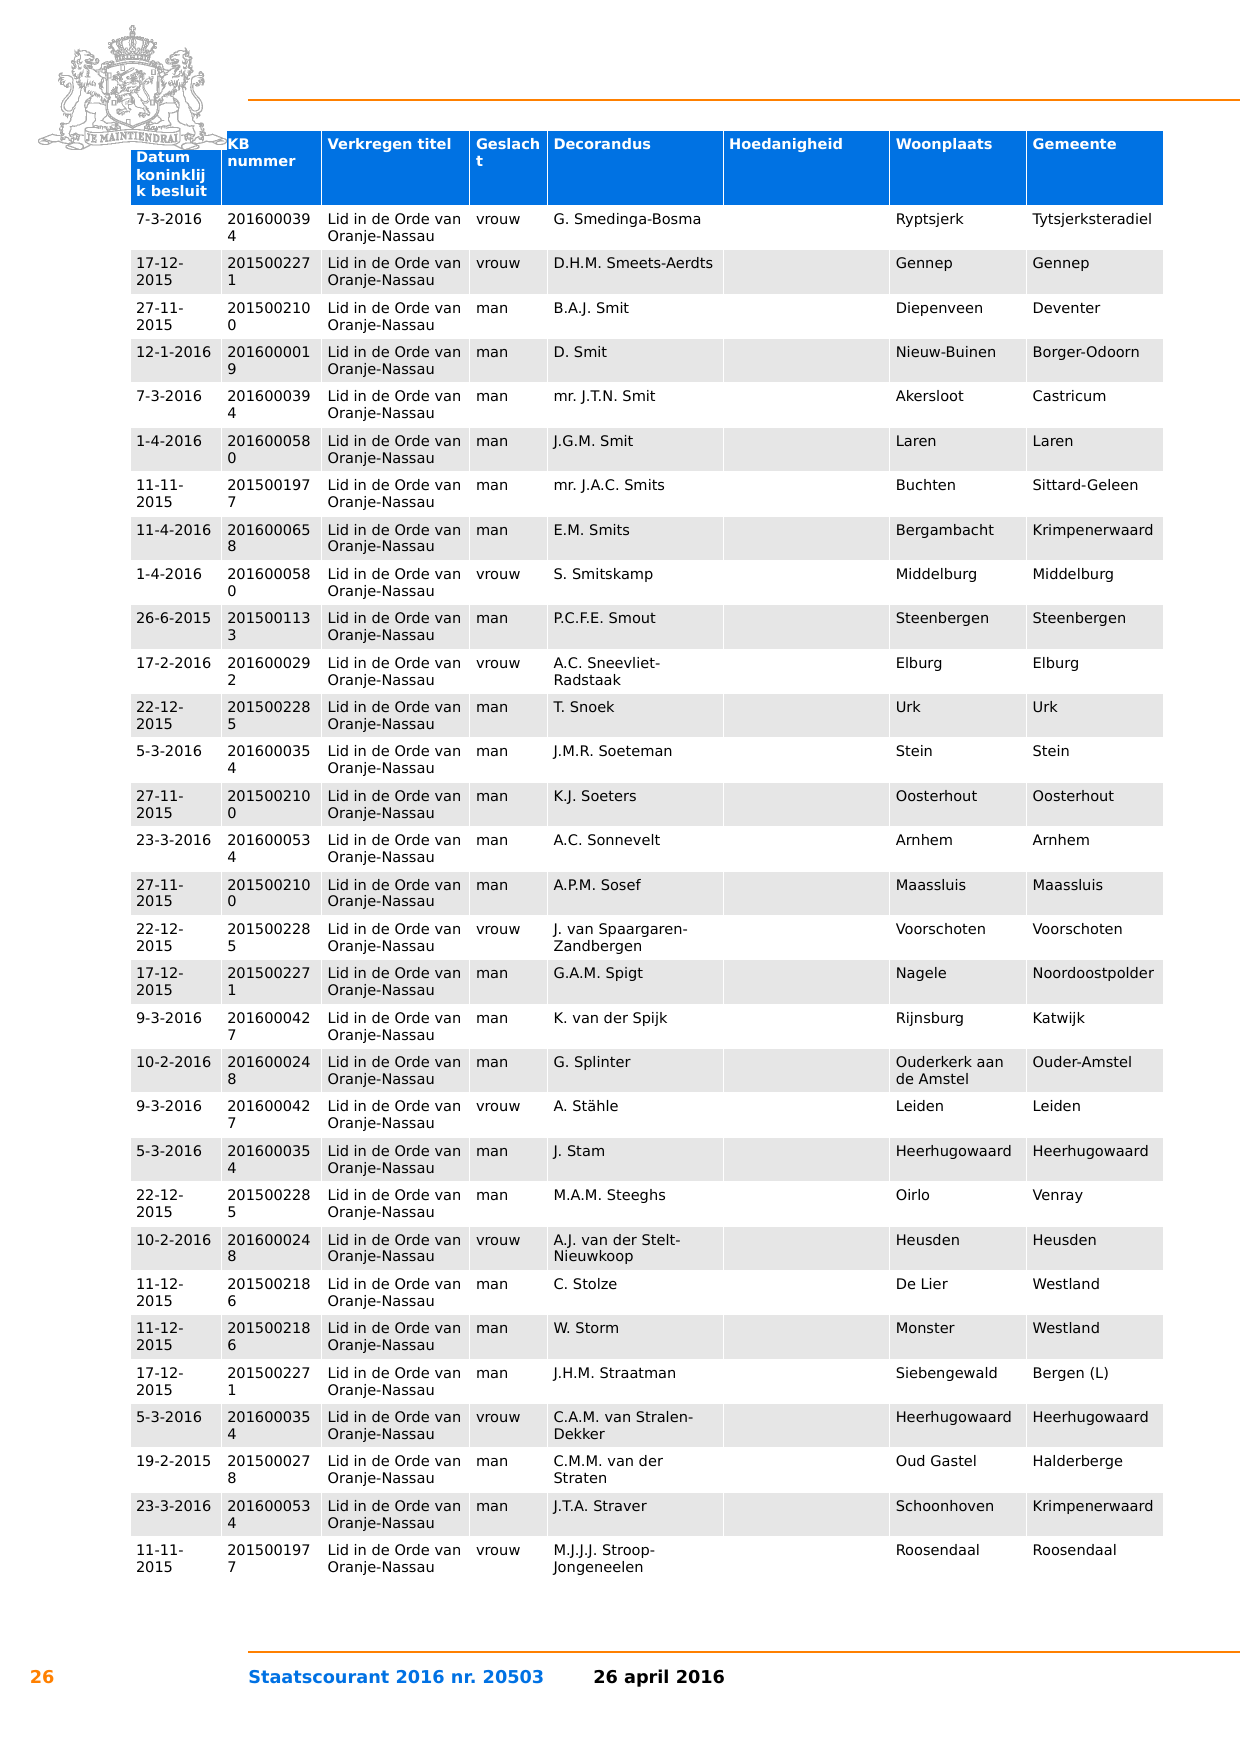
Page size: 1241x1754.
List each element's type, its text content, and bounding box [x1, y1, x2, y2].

table_cell [724, 1449, 889, 1492]
table_cell Gennep [890, 250, 1026, 294]
table_cell 2016000019 [222, 339, 321, 382]
table_header Gemeente [1027, 131, 1163, 205]
table_cell 27-11-2015 [131, 783, 221, 826]
table_cell 11-4-2016 [131, 517, 221, 560]
table_cell 2015001977 [222, 472, 321, 516]
table_cell vrouw [470, 561, 547, 604]
table_cell Lid in de Orde van Oranje-Nassau [322, 694, 469, 737]
table_cell [724, 1537, 889, 1581]
table_cell P.C.F.E. Smout [548, 605, 723, 649]
table_cell [724, 472, 889, 516]
table_cell 2016000658 [222, 517, 321, 560]
table_cell Oosterhout [1027, 783, 1163, 826]
table_cell mr. J.T.N. Smit [548, 384, 723, 427]
picture [38, 25, 227, 150]
table_cell [724, 783, 889, 826]
table_cell 2016000394 [222, 384, 321, 427]
table_cell [724, 1182, 889, 1226]
table_cell Lid in de Orde van Oranje-Nassau [322, 1182, 469, 1226]
table_cell Siebengewald [890, 1360, 1026, 1403]
table_cell man [470, 872, 547, 915]
table_cell [724, 1271, 889, 1314]
table_cell 2015001977 [222, 1537, 321, 1581]
table_cell Heerhugowaard [890, 1404, 1026, 1447]
table_cell [724, 339, 889, 382]
table_cell [724, 384, 889, 427]
table_cell Lid in de Orde van Oranje-Nassau [322, 827, 469, 871]
table_cell 7-3-2016 [131, 206, 221, 249]
table_cell Lid in de Orde van Oranje-Nassau [322, 1537, 469, 1581]
table_cell man [470, 1271, 547, 1314]
table_cell Roosendaal [1027, 1537, 1163, 1581]
table_cell 2015002285 [222, 694, 321, 737]
table_cell T. Snoek [548, 694, 723, 737]
table_cell 10-2-2016 [131, 1049, 221, 1092]
table_cell Oirlo [890, 1182, 1026, 1226]
table_cell J. Stam [548, 1138, 723, 1181]
table_cell Monster [890, 1315, 1026, 1359]
table_cell [724, 960, 889, 1004]
table_cell [724, 517, 889, 560]
table_cell A.C. Sneevliet-Radstaak [548, 650, 723, 693]
table_cell Lid in de Orde van Oranje-Nassau [322, 916, 469, 959]
table_cell A. Stähle [548, 1094, 723, 1137]
table_cell Schoonhoven [890, 1493, 1026, 1536]
table_cell vrouw [470, 1094, 547, 1137]
table_cell 9-3-2016 [131, 1005, 221, 1048]
table_cell [724, 1049, 889, 1092]
table_cell Lid in de Orde van Oranje-Nassau [322, 206, 469, 249]
table_cell Deventer [1027, 295, 1163, 338]
table_cell 2015002271 [222, 1360, 321, 1403]
table_cell [724, 827, 889, 871]
table_cell Lid in de Orde van Oranje-Nassau [322, 1227, 469, 1270]
table_cell 2016000354 [222, 739, 321, 782]
table_cell [724, 1227, 889, 1270]
table_cell Lid in de Orde van Oranje-Nassau [322, 384, 469, 427]
table_cell Stein [1027, 739, 1163, 782]
table_header KB nummer [222, 131, 321, 205]
table_cell vrouw [470, 1227, 547, 1270]
table_cell Nagele [890, 960, 1026, 1004]
table_cell 2016000354 [222, 1404, 321, 1447]
table_cell [724, 872, 889, 915]
table_header Geslacht [470, 131, 547, 205]
table_cell 2016000534 [222, 1493, 321, 1536]
table_cell Buchten [890, 472, 1026, 516]
table_cell Oosterhout [890, 783, 1026, 826]
table_cell vrouw [470, 250, 547, 294]
table_cell 17-12-2015 [131, 250, 221, 294]
table_cell 17-2-2016 [131, 650, 221, 693]
table_cell [724, 295, 889, 338]
table_cell Lid in de Orde van Oranje-Nassau [322, 1360, 469, 1403]
table_cell J.H.M. Straatman [548, 1360, 723, 1403]
table_cell Maassluis [890, 872, 1026, 915]
table_cell Lid in de Orde van Oranje-Nassau [322, 472, 469, 516]
table_cell 2015002186 [222, 1315, 321, 1359]
table_cell Lid in de Orde van Oranje-Nassau [322, 517, 469, 560]
table_cell 11-11-2015 [131, 472, 221, 516]
table_cell Lid in de Orde van Oranje-Nassau [322, 1315, 469, 1359]
table_cell 2015002100 [222, 295, 321, 338]
table_cell man [470, 1493, 547, 1536]
table_header Verkregen titel [322, 131, 469, 205]
table_cell [724, 1360, 889, 1403]
table_cell W. Storm [548, 1315, 723, 1359]
table_cell Leiden [890, 1094, 1026, 1137]
table_cell Heusden [890, 1227, 1026, 1270]
table_cell 27-11-2015 [131, 872, 221, 915]
table_cell G. Smedinga-Bosma [548, 206, 723, 249]
table_cell man [470, 295, 547, 338]
table_cell 1-4-2016 [131, 561, 221, 604]
table_cell Heerhugowaard [1027, 1404, 1163, 1447]
table_cell J.T.A. Straver [548, 1493, 723, 1536]
table_cell Middelburg [890, 561, 1026, 604]
table_cell 2016000427 [222, 1005, 321, 1048]
table_cell 2015002285 [222, 916, 321, 959]
table_cell man [470, 517, 547, 560]
table_cell M.A.M. Steeghs [548, 1182, 723, 1226]
table_cell Stein [890, 739, 1026, 782]
table_cell mr. J.A.C. Smits [548, 472, 723, 516]
table_cell Krimpenerwaard [1027, 1493, 1163, 1536]
table_cell E.M. Smits [548, 517, 723, 560]
table_cell [724, 1493, 889, 1536]
table_cell D. Smit [548, 339, 723, 382]
table_cell 19-2-2015 [131, 1449, 221, 1492]
table_cell man [470, 1182, 547, 1226]
table_cell Diepenveen [890, 295, 1026, 338]
table_cell Oud Gastel [890, 1449, 1026, 1492]
table_cell Urk [1027, 694, 1163, 737]
table_cell 2016000534 [222, 827, 321, 871]
table_cell Voorschoten [1027, 916, 1163, 959]
table_cell Lid in de Orde van Oranje-Nassau [322, 1449, 469, 1492]
table_cell man [470, 1315, 547, 1359]
table_cell man [470, 1138, 547, 1181]
table_cell Lid in de Orde van Oranje-Nassau [322, 1049, 469, 1092]
table_cell Voorschoten [890, 916, 1026, 959]
table_cell vrouw [470, 1404, 547, 1447]
table_cell Bergen (L) [1027, 1360, 1163, 1403]
table_cell Lid in de Orde van Oranje-Nassau [322, 428, 469, 471]
table_cell [724, 1138, 889, 1181]
table_cell 11-12-2015 [131, 1271, 221, 1314]
table_cell 2015002100 [222, 872, 321, 915]
table_cell Gennep [1027, 250, 1163, 294]
table_cell C.M.M. van der Straten [548, 1449, 723, 1492]
table_cell 26-6-2015 [131, 605, 221, 649]
table_header Woonplaats [890, 131, 1026, 205]
table_cell vrouw [470, 916, 547, 959]
table_cell 17-12-2015 [131, 960, 221, 1004]
table_cell Noordoostpolder [1027, 960, 1163, 1004]
table_cell Nieuw-Buinen [890, 339, 1026, 382]
table_cell [724, 250, 889, 294]
table_cell C. Stolze [548, 1271, 723, 1314]
table_cell A.P.M. Sosef [548, 872, 723, 915]
table_cell [724, 206, 889, 249]
table_cell Steenbergen [890, 605, 1026, 649]
table_cell 2016000580 [222, 561, 321, 604]
table_cell Laren [1027, 428, 1163, 471]
table_cell D.H.M. Smeets-Aerdts [548, 250, 723, 294]
table_cell C.A.M. van Stralen-Dekker [548, 1404, 723, 1447]
table_cell Halderberge [1027, 1449, 1163, 1492]
table_cell 22-12-2015 [131, 916, 221, 959]
table_cell 2016000248 [222, 1049, 321, 1092]
table_cell Sittard-Geleen [1027, 472, 1163, 516]
table_cell K. van der Spijk [548, 1005, 723, 1048]
table_cell 7-3-2016 [131, 384, 221, 427]
table_cell Ryptsjerk [890, 206, 1026, 249]
table_header Hoedanigheid [724, 131, 889, 205]
table_cell man [470, 694, 547, 737]
table_header Datum koninklijk besluit [131, 150, 221, 205]
table_header Decorandus [548, 131, 723, 205]
table_cell Heerhugowaard [890, 1138, 1026, 1181]
table_cell [724, 428, 889, 471]
table_cell G. Splinter [548, 1049, 723, 1092]
table_cell 2016000248 [222, 1227, 321, 1270]
table_cell man [470, 783, 547, 826]
table_cell 5-3-2016 [131, 1138, 221, 1181]
table_cell 5-3-2016 [131, 1404, 221, 1447]
table_cell [724, 1315, 889, 1359]
table_cell 23-3-2016 [131, 827, 221, 871]
table_cell Rijnsburg [890, 1005, 1026, 1048]
table_cell Elburg [890, 650, 1026, 693]
table_cell man [470, 1360, 547, 1403]
table_cell 23-3-2016 [131, 1493, 221, 1536]
table_cell Castricum [1027, 384, 1163, 427]
table_cell 2015002285 [222, 1182, 321, 1226]
table_cell 11-11-2015 [131, 1537, 221, 1581]
table_cell [724, 916, 889, 959]
table_cell 9-3-2016 [131, 1094, 221, 1137]
table_cell 1-4-2016 [131, 428, 221, 471]
table_cell man [470, 339, 547, 382]
table_cell Ouder-Amstel [1027, 1049, 1163, 1092]
table_cell J.M.R. Soeteman [548, 739, 723, 782]
table_cell A.J. van der Stelt-Nieuwkoop [548, 1227, 723, 1270]
table_cell 27-11-2015 [131, 295, 221, 338]
table_cell 2015002100 [222, 783, 321, 826]
table_cell 2016000354 [222, 1138, 321, 1181]
table_cell [724, 1005, 889, 1048]
table_cell [724, 1094, 889, 1137]
table_cell [724, 605, 889, 649]
table_cell 11-12-2015 [131, 1315, 221, 1359]
table_cell 10-2-2016 [131, 1227, 221, 1270]
table_cell Venray [1027, 1182, 1163, 1226]
table_cell Westland [1027, 1315, 1163, 1359]
table_cell Westland [1027, 1271, 1163, 1314]
table_cell man [470, 384, 547, 427]
table_cell Lid in de Orde van Oranje-Nassau [322, 1138, 469, 1181]
table_cell 2015002271 [222, 960, 321, 1004]
table_cell 2015002186 [222, 1271, 321, 1314]
table_cell man [470, 1049, 547, 1092]
table_cell man [470, 1005, 547, 1048]
table_cell 2015001133 [222, 605, 321, 649]
table_cell Lid in de Orde van Oranje-Nassau [322, 1005, 469, 1048]
table_cell [724, 739, 889, 782]
table_cell Lid in de Orde van Oranje-Nassau [322, 339, 469, 382]
table_cell Lid in de Orde van Oranje-Nassau [322, 960, 469, 1004]
table_cell Heusden [1027, 1227, 1163, 1270]
table_cell Lid in de Orde van Oranje-Nassau [322, 739, 469, 782]
table_cell man [470, 472, 547, 516]
table_cell Heerhugowaard [1027, 1138, 1163, 1181]
table_cell vrouw [470, 650, 547, 693]
table_cell Elburg [1027, 650, 1163, 693]
table_cell 2016000580 [222, 428, 321, 471]
table_cell Lid in de Orde van Oranje-Nassau [322, 783, 469, 826]
table_cell 2015002271 [222, 250, 321, 294]
table_cell Borger-Odoorn [1027, 339, 1163, 382]
table_cell Lid in de Orde van Oranje-Nassau [322, 561, 469, 604]
table_cell 2015000278 [222, 1449, 321, 1492]
table_cell Krimpenerwaard [1027, 517, 1163, 560]
table_cell 5-3-2016 [131, 739, 221, 782]
table_cell vrouw [470, 206, 547, 249]
table_cell Lid in de Orde van Oranje-Nassau [322, 1271, 469, 1314]
table_cell Leiden [1027, 1094, 1163, 1137]
table_cell A.C. Sonnevelt [548, 827, 723, 871]
table_cell 2016000394 [222, 206, 321, 249]
table_cell 2016000427 [222, 1094, 321, 1137]
table_cell S. Smitskamp [548, 561, 723, 604]
table_cell 12-1-2016 [131, 339, 221, 382]
table_cell 22-12-2015 [131, 1182, 221, 1226]
table_cell man [470, 605, 547, 649]
table_cell J.G.M. Smit [548, 428, 723, 471]
table_cell [724, 694, 889, 737]
table_cell M.J.J.J. Stroop-Jongeneelen [548, 1537, 723, 1581]
table_cell man [470, 827, 547, 871]
table_cell De Lier [890, 1271, 1026, 1314]
table_cell [724, 561, 889, 604]
table_cell Middelburg [1027, 561, 1163, 604]
table_cell K.J. Soeters [548, 783, 723, 826]
table_cell 17-12-2015 [131, 1360, 221, 1403]
table_cell man [470, 739, 547, 782]
table_cell J. van Spaargaren-Zandbergen [548, 916, 723, 959]
table_cell Lid in de Orde van Oranje-Nassau [322, 605, 469, 649]
table_cell Urk [890, 694, 1026, 737]
table_cell B.A.J. Smit [548, 295, 723, 338]
table_cell Maassluis [1027, 872, 1163, 915]
table_cell Katwijk [1027, 1005, 1163, 1048]
table_cell Lid in de Orde van Oranje-Nassau [322, 250, 469, 294]
table_cell Lid in de Orde van Oranje-Nassau [322, 872, 469, 915]
table_cell man [470, 960, 547, 1004]
table_cell Laren [890, 428, 1026, 471]
table_cell Lid in de Orde van Oranje-Nassau [322, 295, 469, 338]
table_cell Arnhem [890, 827, 1026, 871]
table_cell [724, 1404, 889, 1447]
table_cell 22-12-2015 [131, 694, 221, 737]
table_cell Lid in de Orde van Oranje-Nassau [322, 1404, 469, 1447]
table_cell Lid in de Orde van Oranje-Nassau [322, 650, 469, 693]
table_cell Roosendaal [890, 1537, 1026, 1581]
table_cell [724, 650, 889, 693]
table_cell 2016000292 [222, 650, 321, 693]
table_cell man [470, 1449, 547, 1492]
table_cell Akersloot [890, 384, 1026, 427]
table_cell G.A.M. Spigt [548, 960, 723, 1004]
table_cell Ouderkerk aan de Amstel [890, 1049, 1026, 1092]
table_cell man [470, 428, 547, 471]
table_cell Lid in de Orde van Oranje-Nassau [322, 1094, 469, 1137]
table_cell Steenbergen [1027, 605, 1163, 649]
table_cell vrouw [470, 1537, 547, 1581]
table_cell Arnhem [1027, 827, 1163, 871]
table_cell Bergambacht [890, 517, 1026, 560]
table_cell Tytsjerksteradiel [1027, 206, 1163, 249]
table_cell Lid in de Orde van Oranje-Nassau [322, 1493, 469, 1536]
